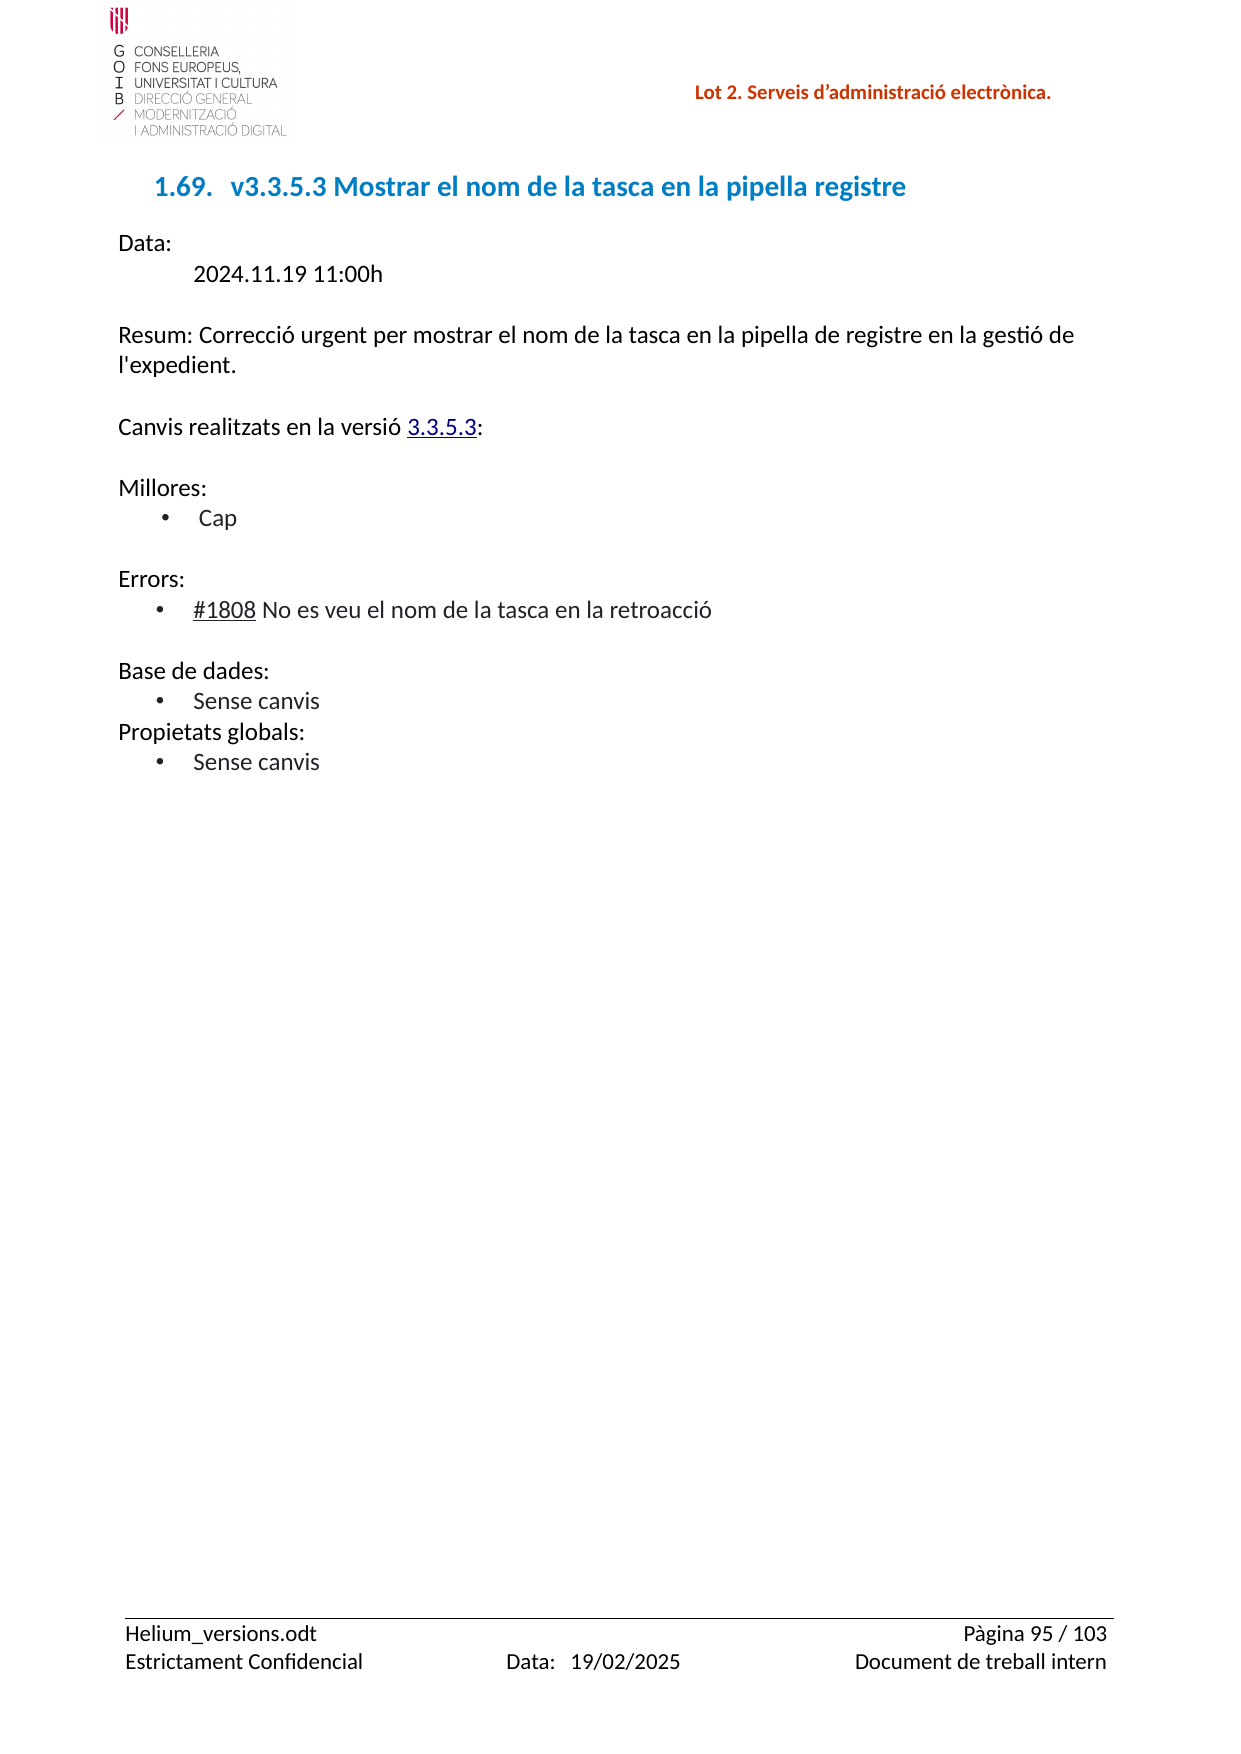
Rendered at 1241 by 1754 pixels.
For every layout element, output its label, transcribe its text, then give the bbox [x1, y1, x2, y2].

text Canvis realitzats en la versió 3.3.5.3: [118, 411, 1122, 441]
picture [100, 0, 297, 144]
text Millores: [118, 472, 1122, 502]
list Sense canvis [156, 685, 1122, 716]
text Data: [118, 228, 1122, 258]
text 2024.11.19 11:00h [118, 258, 1122, 289]
subtitle v3.3.5.3 Mostrar el nom de la tasca en la pipella registre [153, 168, 1122, 204]
text Propietats globals: [118, 716, 1122, 746]
list Sense canvis [156, 746, 1122, 777]
text Resum: Correcció urgent per mostrar el nom de la tasca en la pipella de registre en la gestió de l'expedient. [118, 319, 1122, 380]
text Base de dades: [118, 655, 1122, 685]
text Errors: [118, 563, 1122, 594]
list #1808 No es veu el nom de la tasca en la retroacció [156, 594, 1122, 624]
list Cap [161, 502, 1122, 533]
